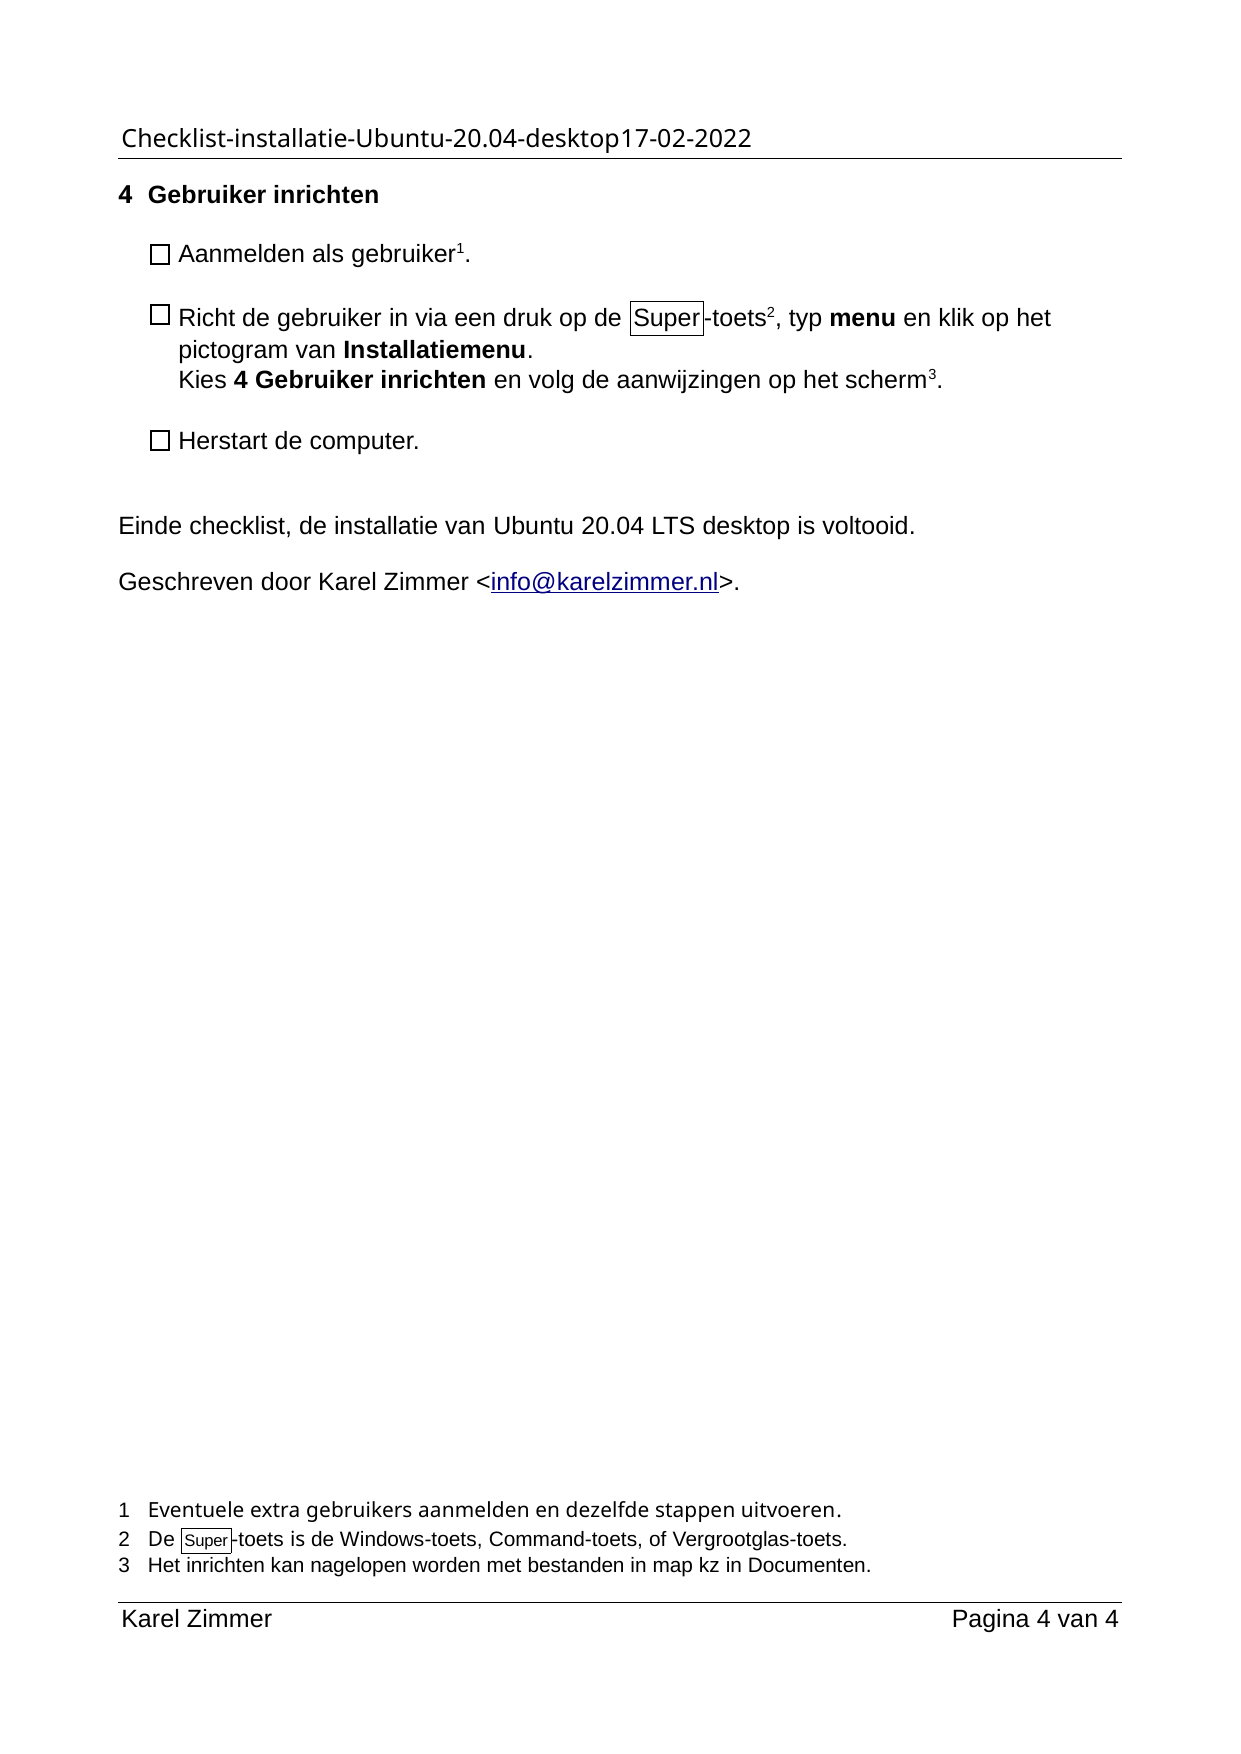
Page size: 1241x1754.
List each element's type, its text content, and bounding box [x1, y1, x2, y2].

table_cell [141, 365, 177, 395]
table_cell [141, 269, 177, 300]
table_cell Richt de gebruiker in via een druk op de Super-toets, typ menu en klik op het pictogram van Installatiemenu. [177, 300, 1122, 365]
table_cell [141, 426, 177, 456]
table_cell Herstart de computer. [177, 426, 1122, 456]
table_cell [141, 395, 177, 426]
table_header [141, 239, 177, 269]
list Gebruiker inrichten [118, 177, 1122, 211]
table_cell [177, 269, 1122, 300]
table_cell [177, 395, 1122, 426]
table_header Aanmelden als gebruiker. [177, 239, 1122, 269]
table_cell [141, 300, 177, 365]
text Geschreven door Karel Zimmer <info@karelzimmer.nl>. [118, 568, 1122, 596]
table_cell Kies 4 Gebruiker inrichten en volg de aanwijzingen op het scherm. [177, 365, 1122, 395]
text Einde checklist, de installatie van Ubuntu 20.04 LTS desktop is voltooid. [118, 512, 1122, 540]
